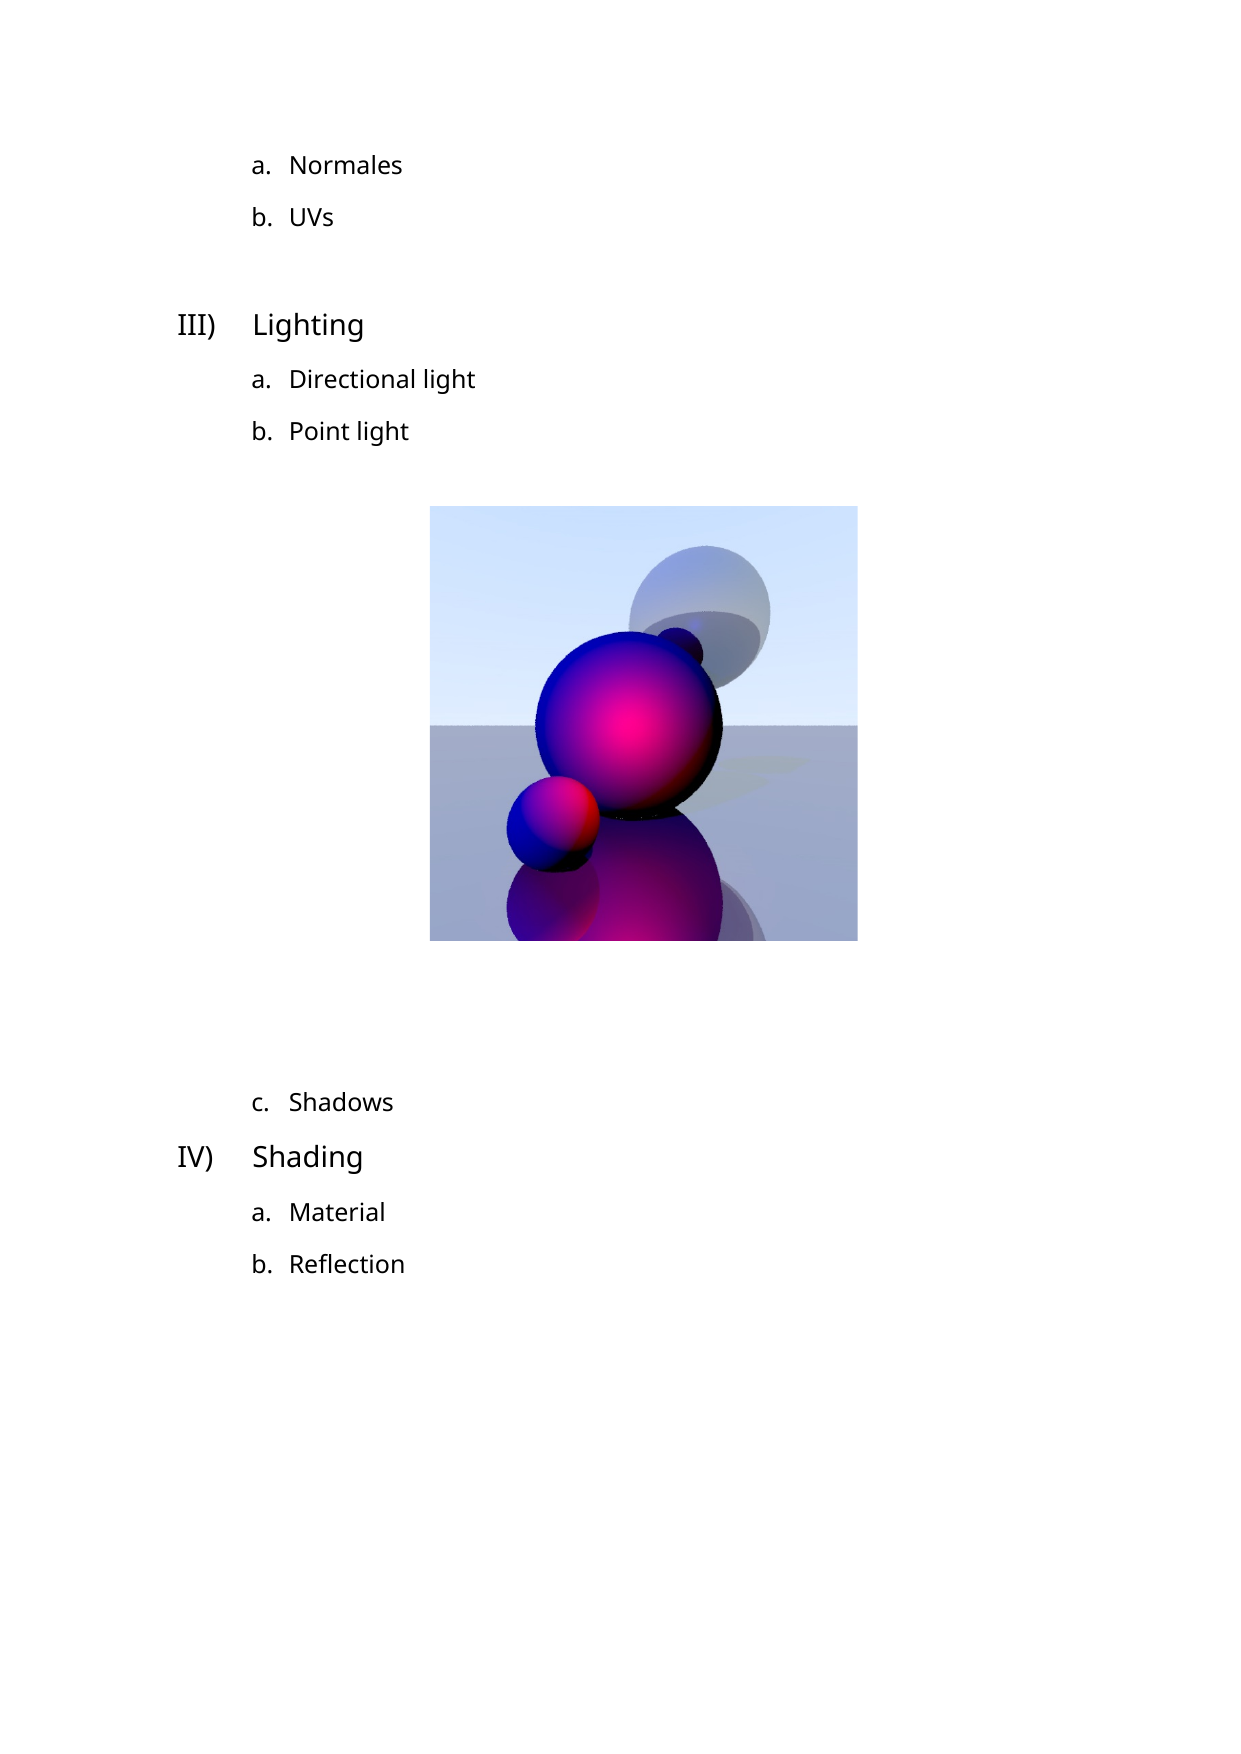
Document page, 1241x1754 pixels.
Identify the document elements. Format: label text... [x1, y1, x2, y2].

list Material [251, 1194, 1093, 1229]
list Directional light [251, 362, 1093, 396]
list Lighting [177, 304, 1093, 343]
list Shading [177, 1137, 1093, 1176]
list Normales [251, 148, 1093, 182]
list UVs [251, 200, 1093, 234]
list Reflection [251, 1247, 1093, 1281]
list Shadows [251, 1084, 1093, 1119]
list Point light [251, 414, 1093, 448]
